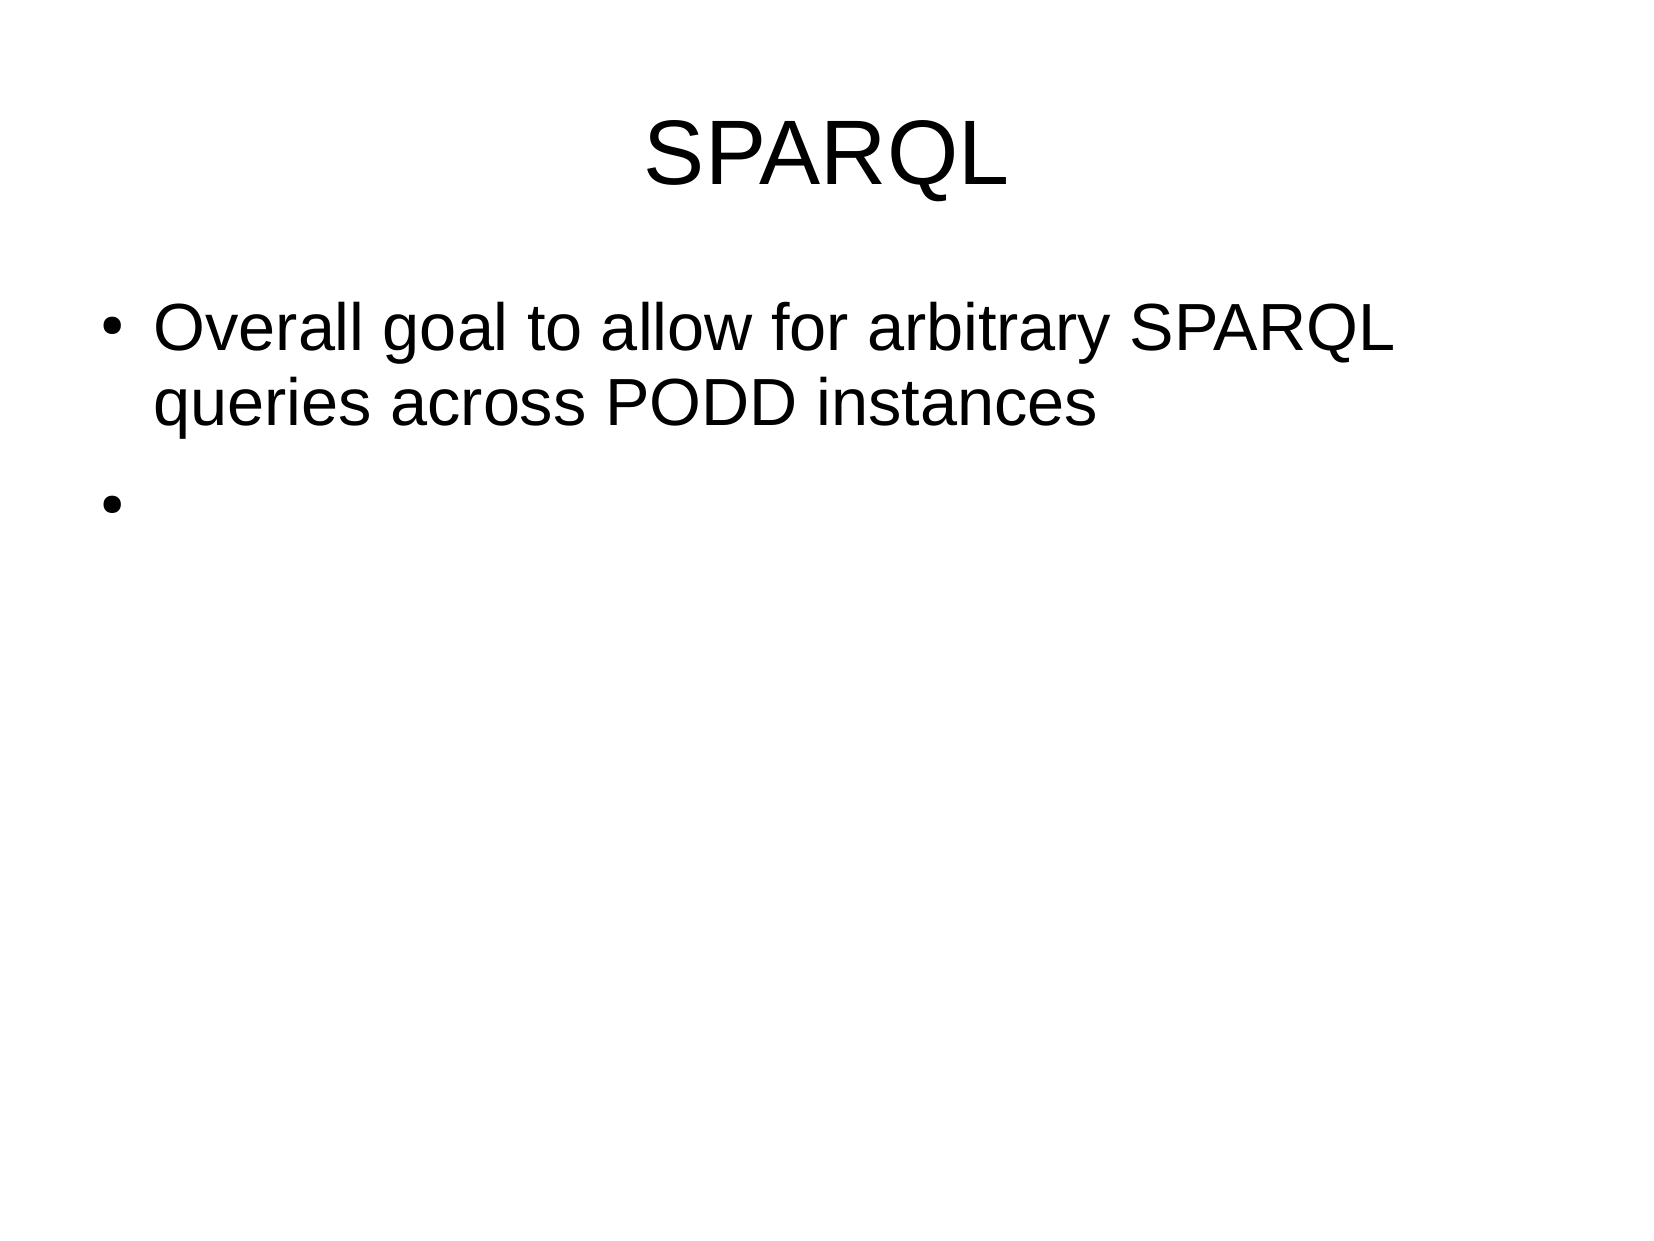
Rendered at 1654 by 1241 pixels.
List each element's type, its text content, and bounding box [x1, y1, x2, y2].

title SPARQL [82, 49, 1571, 257]
list Overall goal to allow for arbitrary SPARQL queries across PODD instances [82, 290, 1571, 1010]
